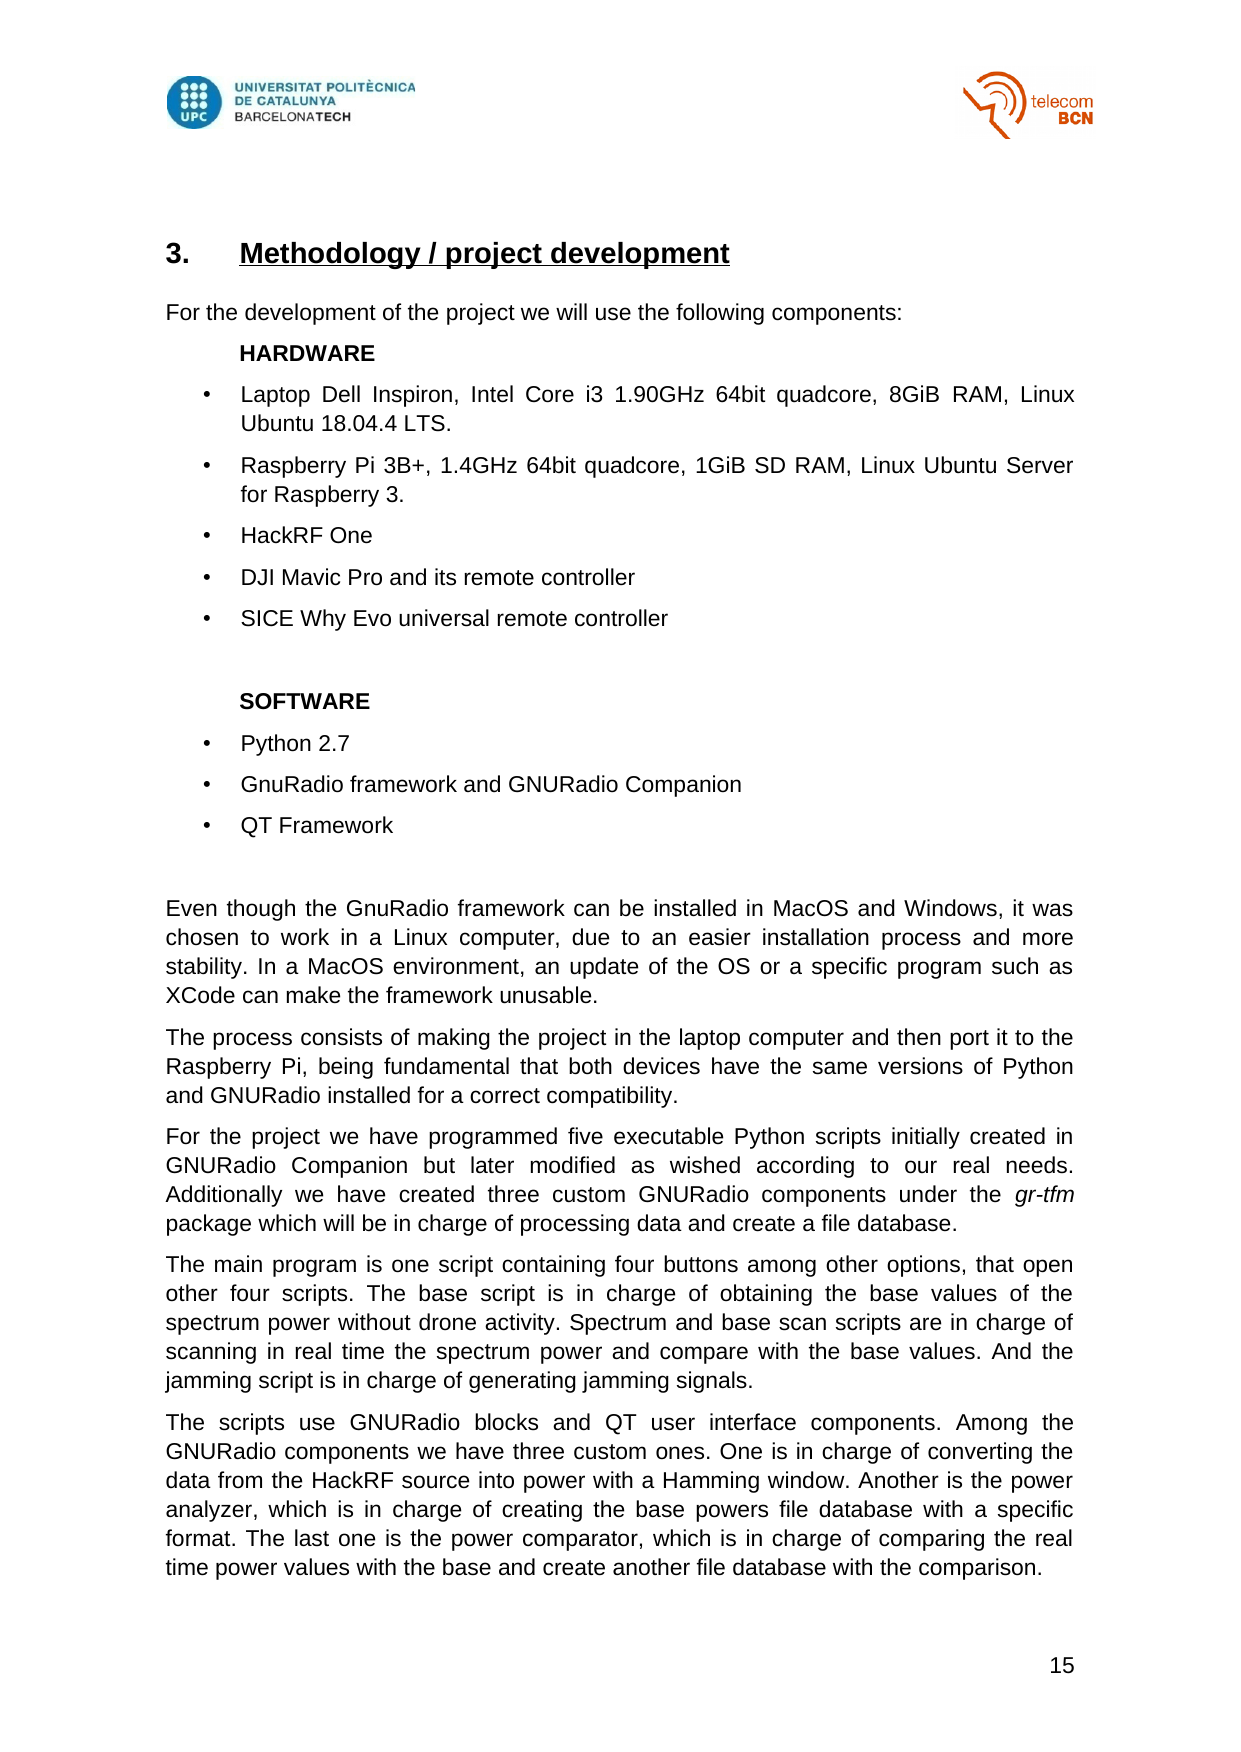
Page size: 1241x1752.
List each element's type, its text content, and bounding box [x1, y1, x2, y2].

text Even though the GnuRadio framework can be installed in MacOS and Windows, it was chosen to work in a Linux computer, due to an easier installation process and more stability. In a MacOS environment, an update of the OS or a specific program such as XCode can make the framework unusable. [165, 895, 1075, 1009]
text SOFTWARE [165, 688, 1075, 714]
text For the project we have programmed five executable Python scripts initially created in GNURadio Companion but later modified as wished according to our real needs. Additionally we have created three custom GNURadio components under the gr-tfm package which will be in charge of processing data and create a file database. [165, 1123, 1075, 1236]
list HackRF One [203, 522, 1075, 549]
list SICE Why Evo universal remote controller [203, 605, 1075, 632]
list Python 2.7 [203, 729, 1075, 756]
text HARDWARE [165, 340, 1075, 366]
text The scripts use GNURadio blocks and QT user interface components. Among the GNURadio components we have three custom ones. One is in charge of converting the data from the HackRF source into power with a Hamming window. Another is the power analyzer, which is in charge of creating the base powers file database with a specific format. The last one is the power comparator, which is in charge of comparing the real time power values with the base and create another file database with the comparison. [165, 1409, 1075, 1580]
list GnuRadio framework and GNURadio Companion [203, 771, 1075, 797]
picture [954, 66, 1096, 139]
list Laptop Dell Inspiron, Intel Core i3 1.90GHz 64bit quadcore, 8GiB RAM, Linux Ubuntu 18.04.4 LTS. [203, 381, 1075, 437]
picture [167, 76, 416, 129]
text For the development of the project we will use the following components: [165, 298, 1075, 325]
list Raspberry Pi 3B+, 1.4GHz 64bit quadcore, 1GiB SD RAM, Linux Ubuntu Server for Raspberry 3. [203, 452, 1075, 507]
subtitle Methodology / project development [165, 236, 1075, 269]
list QT Framework [203, 812, 1075, 839]
text The process consists of making the project in the laptop computer and then port it to the Raspberry Pi, being fundamental that both devices have the same versions of Python and GNURadio installed for a correct compatibility. [165, 1024, 1075, 1108]
list DJI Mavic Pro and its remote controller [203, 564, 1075, 590]
text The main program is one script containing four buttons among other options, that open other four scripts. The base script is in charge of obtaining the base values of the spectrum power without drone activity. Spectrum and base scan scripts are in charge of scanning in real time the spectrum power and compare with the base values. And the jamming script is in charge of generating jamming signals. [165, 1251, 1075, 1394]
